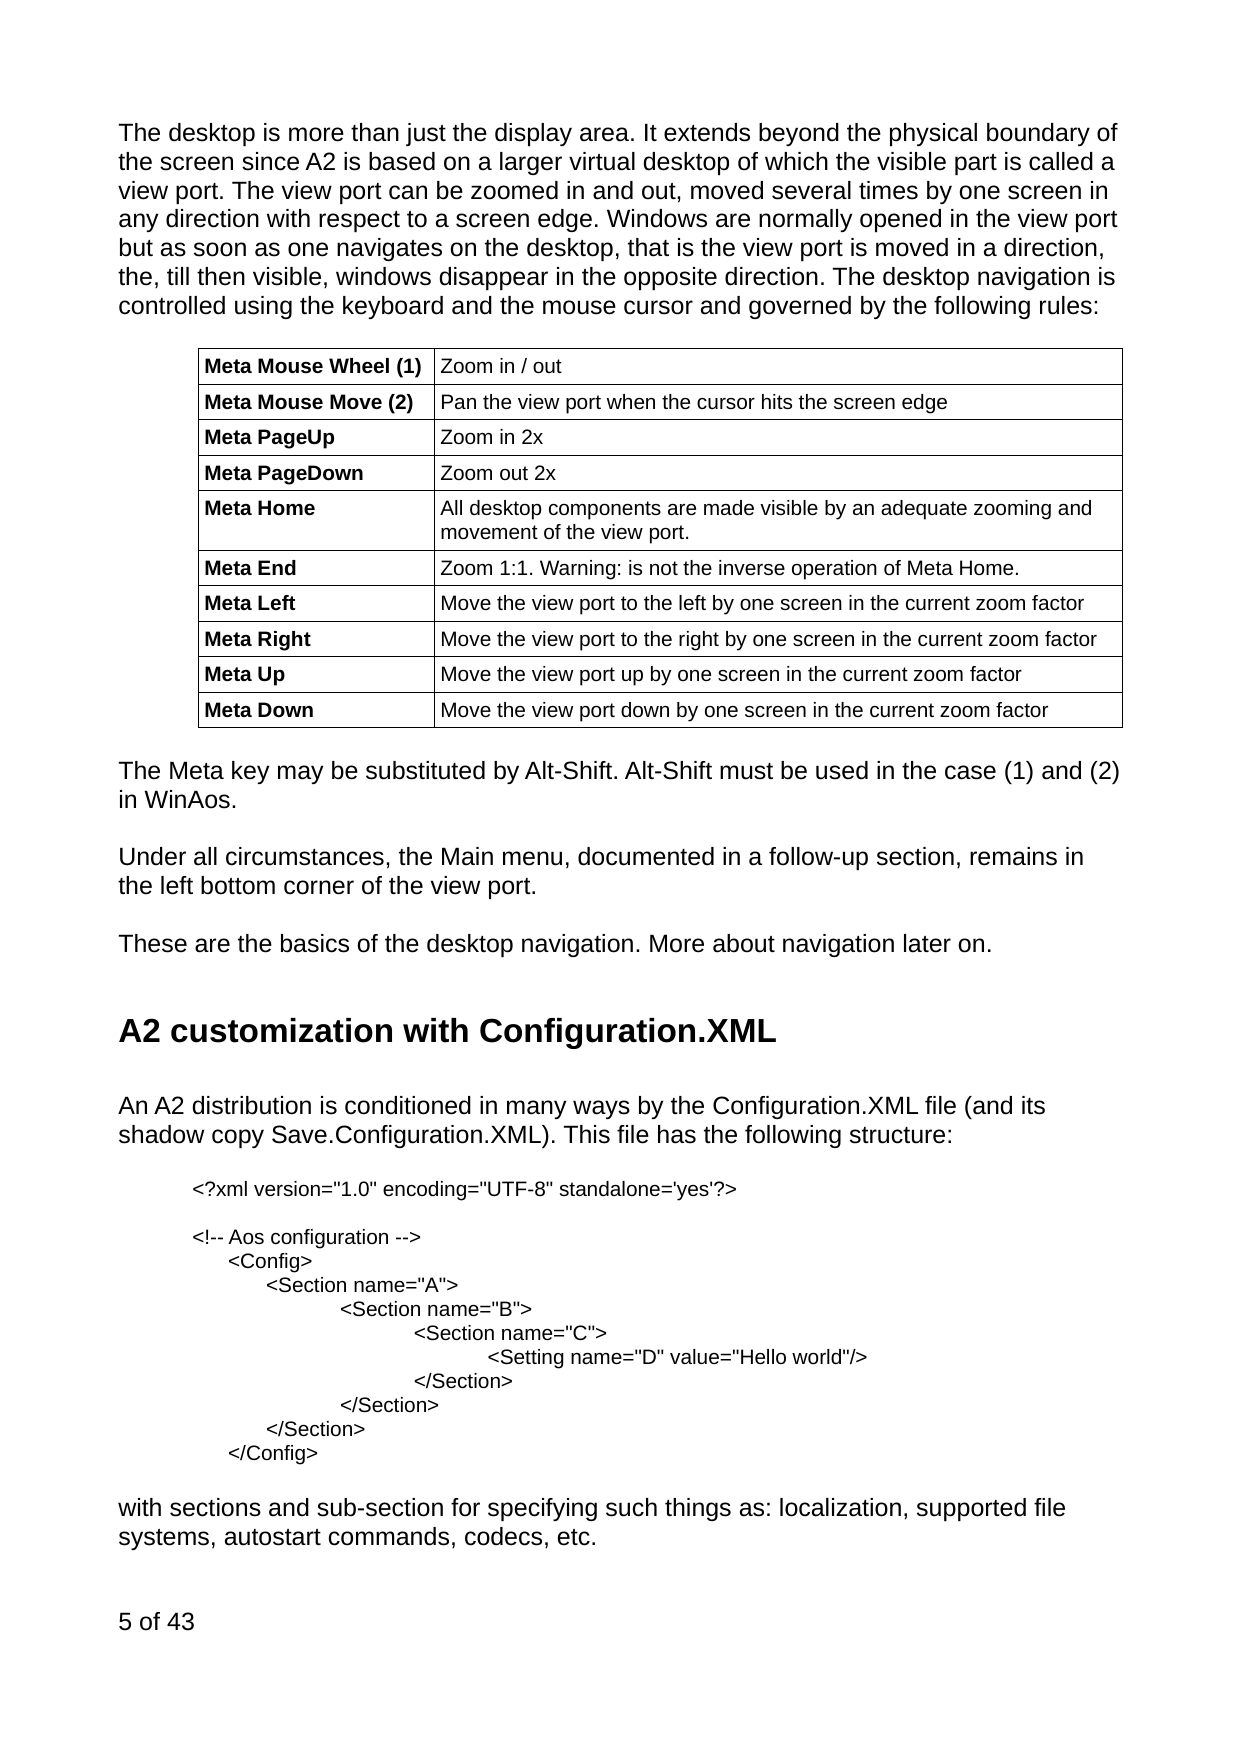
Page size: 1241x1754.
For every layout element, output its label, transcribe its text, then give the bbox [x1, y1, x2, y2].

table_cell Move the view port to the right by one screen in the current zoom factor [435, 622, 1122, 656]
text These are the basics of the desktop navigation. More about navigation later on. [118, 929, 1122, 957]
table_cell Zoom in 2x [435, 420, 1122, 455]
text <?xml version="1.0" encoding="UTF-8" standalone='yes'?> <!-- Aos configuration --> [192, 1177, 1122, 1249]
table_header Zoom in / out [435, 349, 1122, 384]
table_cell Meta End [199, 551, 434, 585]
table_cell Meta Mouse Move (2) [199, 385, 434, 419]
text with sections and sub-section for specifying such things as: localization, supported file systems, autostart commands, codecs, etc. [118, 1493, 1122, 1551]
table_cell Move the view port down by one screen in the current zoom factor [435, 693, 1122, 727]
text <Section name="A"> <Section name="B"> <Section name="C"> <Setting name="D" value="Hello world"/> </Section> </Section> </Section> </Config> [192, 1273, 1122, 1464]
text <Config> [192, 1249, 1122, 1273]
subtitle A2 customization with Configuration.XML [118, 1011, 1122, 1049]
table_cell Move the view port to the left by one screen in the current zoom factor [435, 586, 1122, 621]
table_cell Meta Right [199, 622, 434, 656]
table_cell Meta Left [199, 586, 434, 621]
table_cell Meta Up [199, 657, 434, 692]
text The Meta key may be substituted by Alt-Shift. Alt-Shift must be used in the case (1) and (2) in WinAos. [118, 756, 1122, 814]
table_cell Meta Home [199, 491, 434, 550]
table_cell All desktop components are made visible by an adequate zooming and movement of the view port. [435, 491, 1122, 550]
table_cell Move the view port up by one screen in the current zoom factor [435, 657, 1122, 692]
table_cell Zoom 1:1. Warning: is not the inverse operation of Meta Home. [435, 551, 1122, 585]
text Under all circumstances, the Main menu, documented in a follow-up section, remains in the left bottom corner of the view port. [118, 842, 1122, 900]
table_cell Zoom out 2x [435, 456, 1122, 490]
text The desktop is more than just the display area. It extends beyond the physical boundary of the screen since A2 is based on a larger virtual desktop of which the visible part is called a view port. The view port can be zoomed in and out, moved several times by one screen in any direction with respect to a screen edge. Windows are normally opened in the view port but as soon as one navigates on the desktop, that is the view port is moved in a direction, the, till then visible, windows disappear in the opposite direction. The desktop navigation is controlled using the keyboard and the mouse cursor and governed by the following rules: [118, 118, 1122, 319]
table_header Meta Mouse Wheel (1) [199, 349, 434, 384]
table_cell Meta PageDown [199, 456, 434, 490]
text An A2 distribution is conditioned in many ways by the Configuration.XML file (and its shadow copy Save.Configuration.XML). This file has the following structure: [118, 1091, 1122, 1148]
table_cell Meta Down [199, 693, 434, 727]
table_cell Pan the view port when the cursor hits the screen edge [435, 385, 1122, 419]
table_cell Meta PageUp [199, 420, 434, 455]
